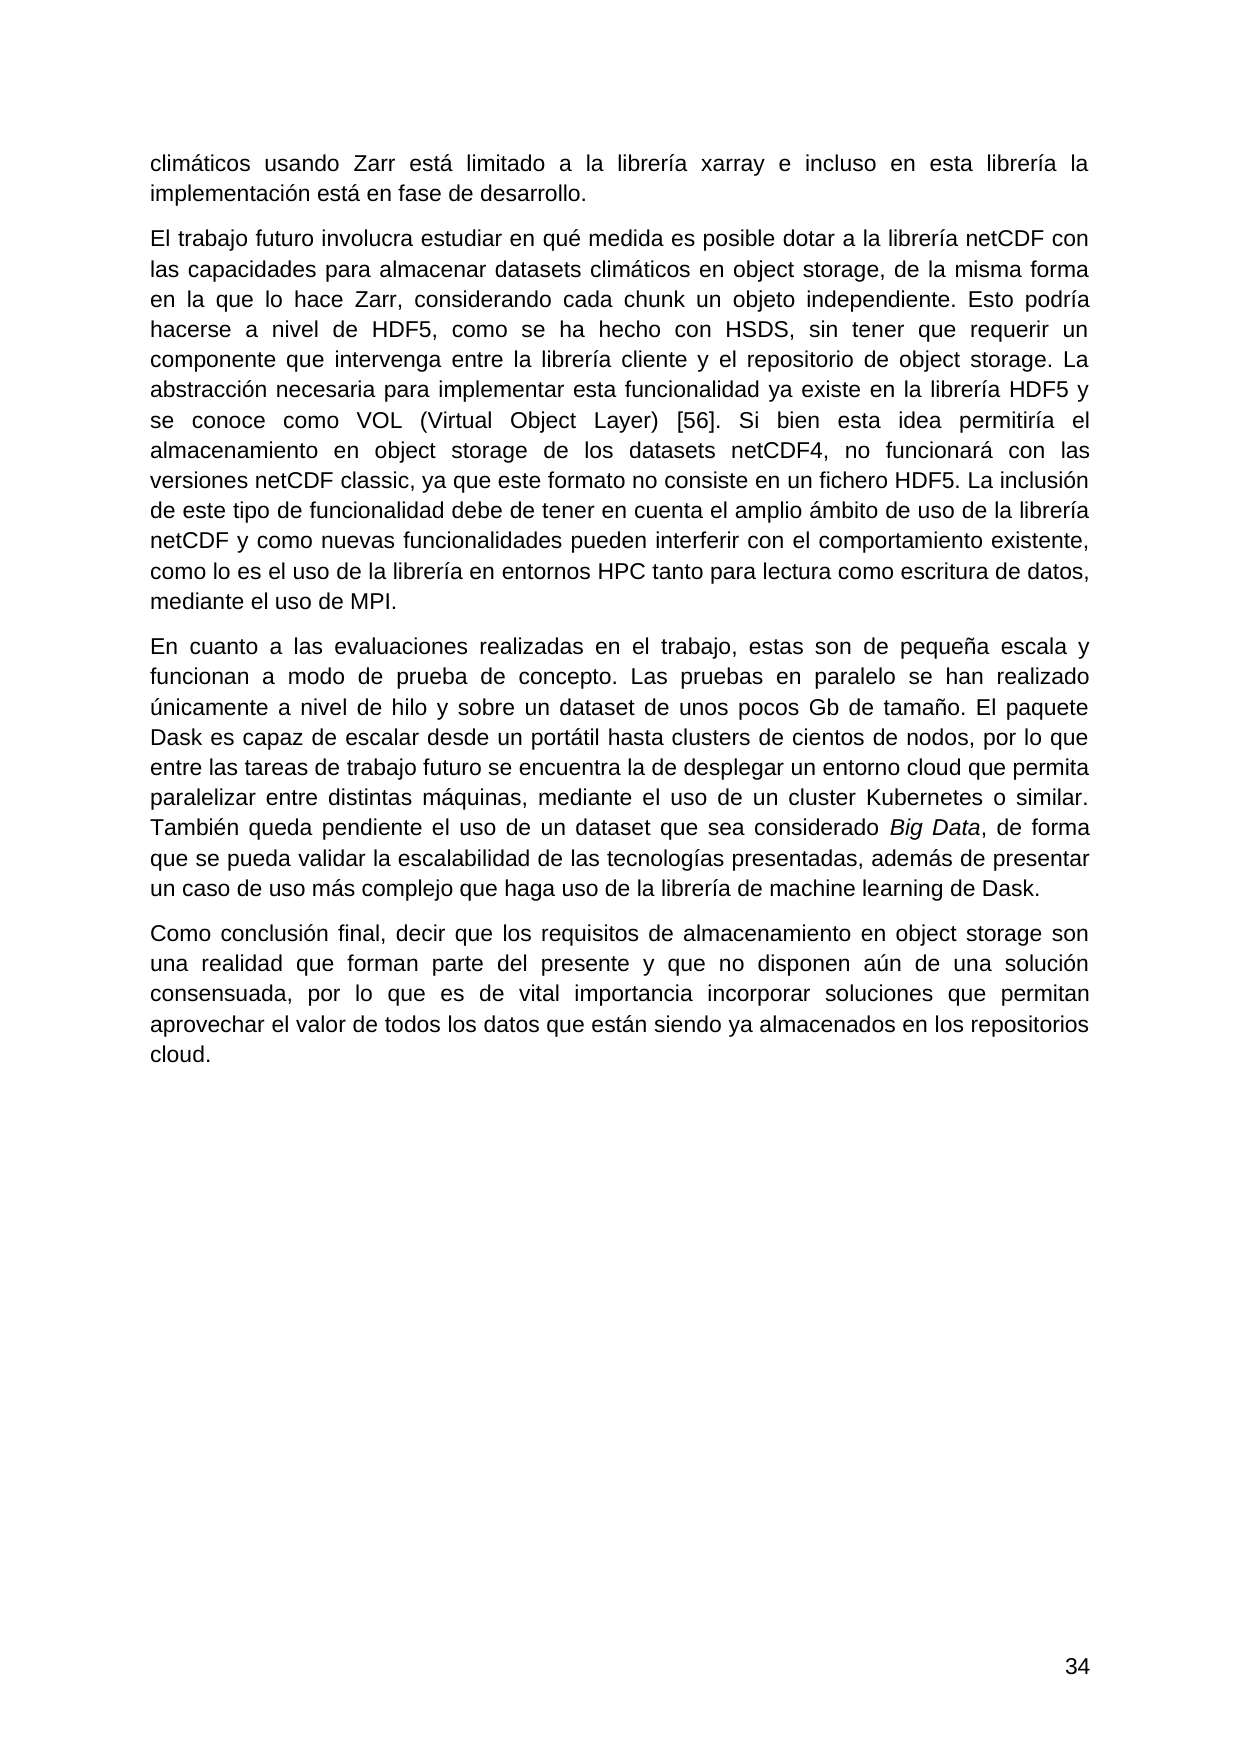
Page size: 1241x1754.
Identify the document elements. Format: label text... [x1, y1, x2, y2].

text Como conclusión final, decir que los requisitos de almacenamiento en object storage son una realidad que forman parte del presente y que no disponen aún de una solución consensuada, por lo que es de vital importancia incorporar soluciones que permitan aprovechar el valor de todos los datos que están siendo ya almacenados en los repositorios cloud. [150, 920, 1090, 1067]
text El trabajo futuro involucra estudiar en qué medida es posible dotar a la librería netCDF con las capacidades para almacenar datasets climáticos en object storage, de la misma forma en la que lo hace Zarr, considerando cada chunk un objeto independiente. Esto podría hacerse a nivel de HDF5, como se ha hecho con HSDS, sin tener que requerir un componente que intervenga entre la librería cliente y el repositorio de object storage. La abstracción necesaria para implementar esta funcionalidad ya existe en la librería HDF5 y se conoce como VOL (Virtual Object Layer) [56]. Si bien esta idea permitiría el almacenamiento en object storage de los datasets netCDF4, no funcionará con las versiones netCDF classic, ya que este formato no consiste en un fichero HDF5. La inclusión de este tipo de funcionalidad debe de tener en cuenta el amplio ámbito de uso de la librería netCDF y como nuevas funcionalidades pueden interferir con el comportamiento existente, como lo es el uso de la librería en entornos HPC tanto para lectura como escritura de datos, mediante el uso de MPI. [150, 225, 1090, 614]
text climáticos usando Zarr está limitado a la librería xarray e incluso en esta librería la implementación está en fase de desarrollo. [150, 150, 1090, 207]
text En cuanto a las evaluaciones realizadas en el trabajo, estas son de pequeña escala y funcionan a modo de prueba de concepto. Las pruebas en paralelo se han realizado únicamente a nivel de hilo y sobre un dataset de unos pocos Gb de tamaño. El paquete Dask es capaz de escalar desde un portátil hasta clusters de cientos de nodos, por lo que entre las tareas de trabajo futuro se encuentra la de desplegar un entorno cloud que permita paralelizar entre distintas máquinas, mediante el uso de un cluster Kubernetes o similar. También queda pendiente el uso de un dataset que sea considerado Big Data, de forma que se pueda validar la escalabilidad de las tecnologías presentadas, además de presentar un caso de uso más complejo que haga uso de la librería de machine learning de Dask. [150, 633, 1090, 901]
